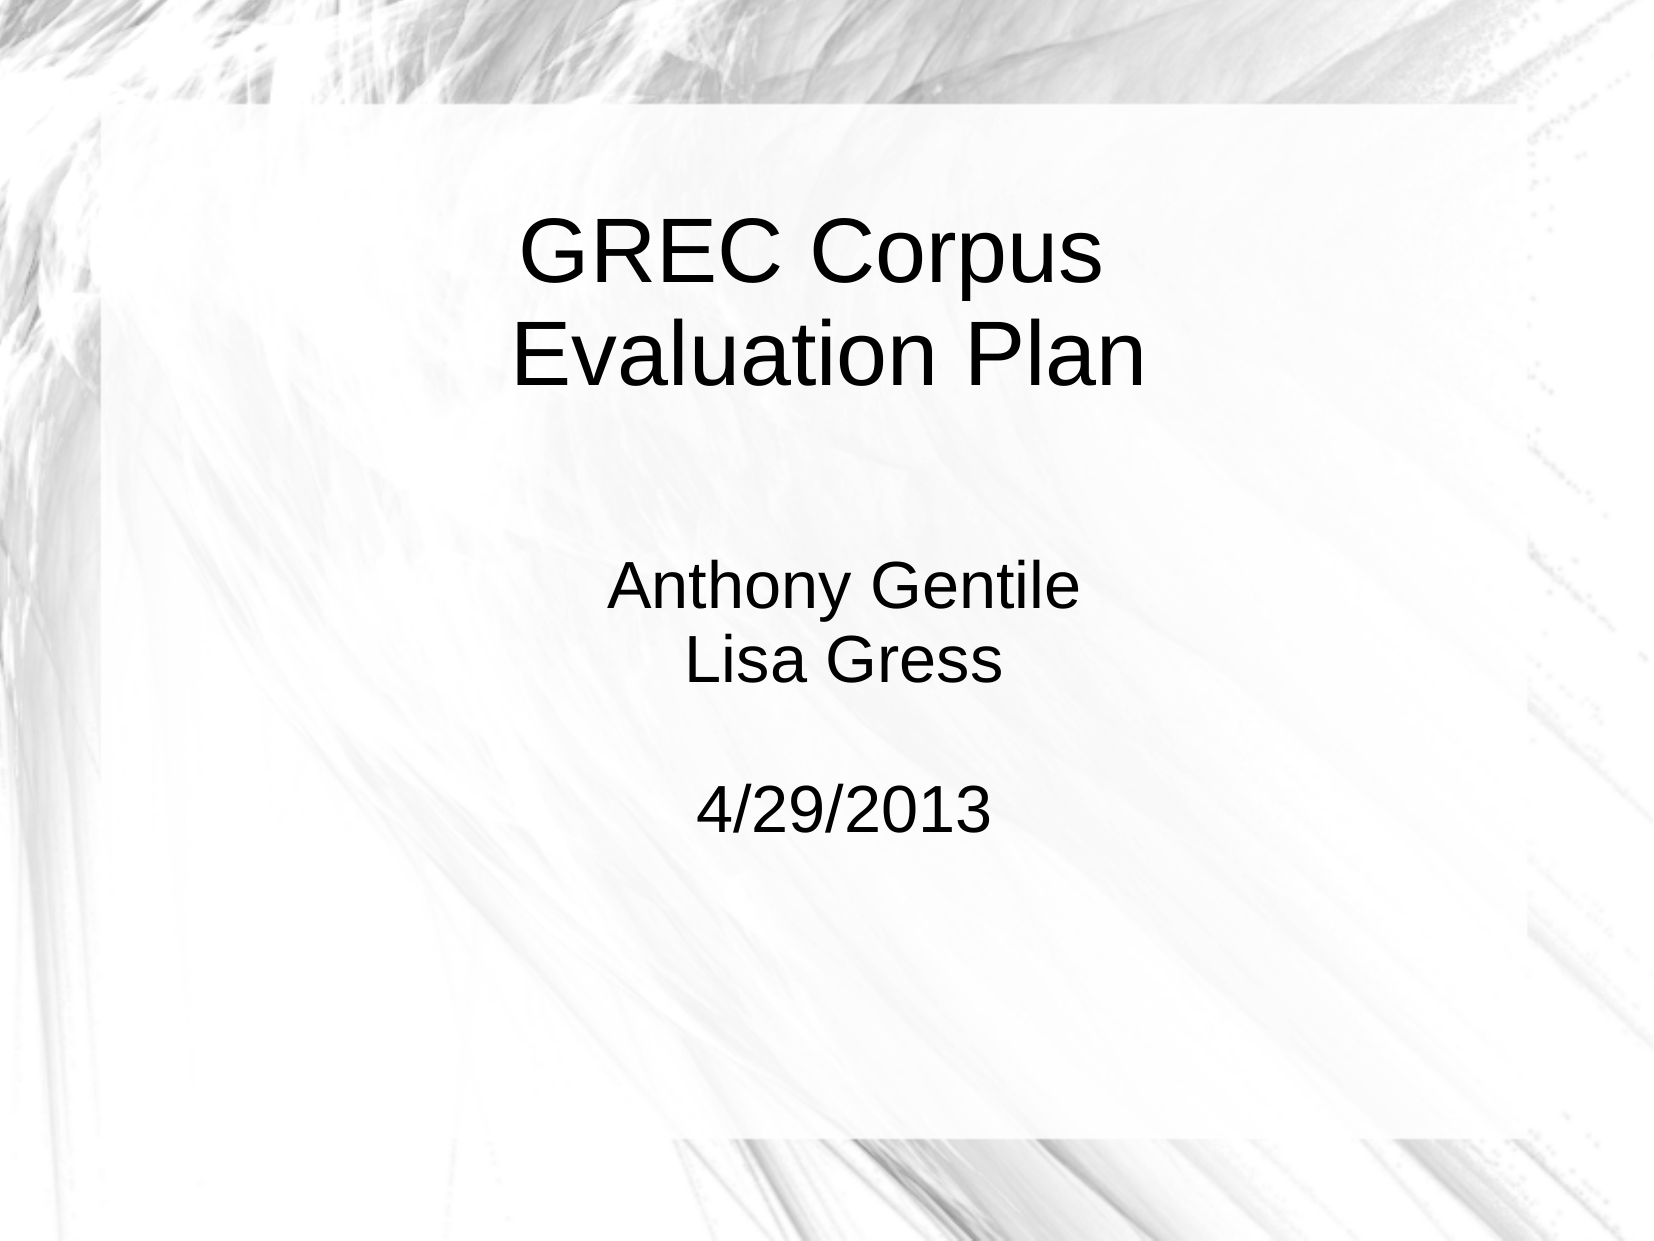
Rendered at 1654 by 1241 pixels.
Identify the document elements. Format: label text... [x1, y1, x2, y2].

subtitle Anthony Gentile Lisa Gress 4/29/2013 [118, 384, 1571, 1010]
picture [0, 0, 1654, 1241]
title GREC Corpus Evaluation Plan [118, 199, 1506, 384]
